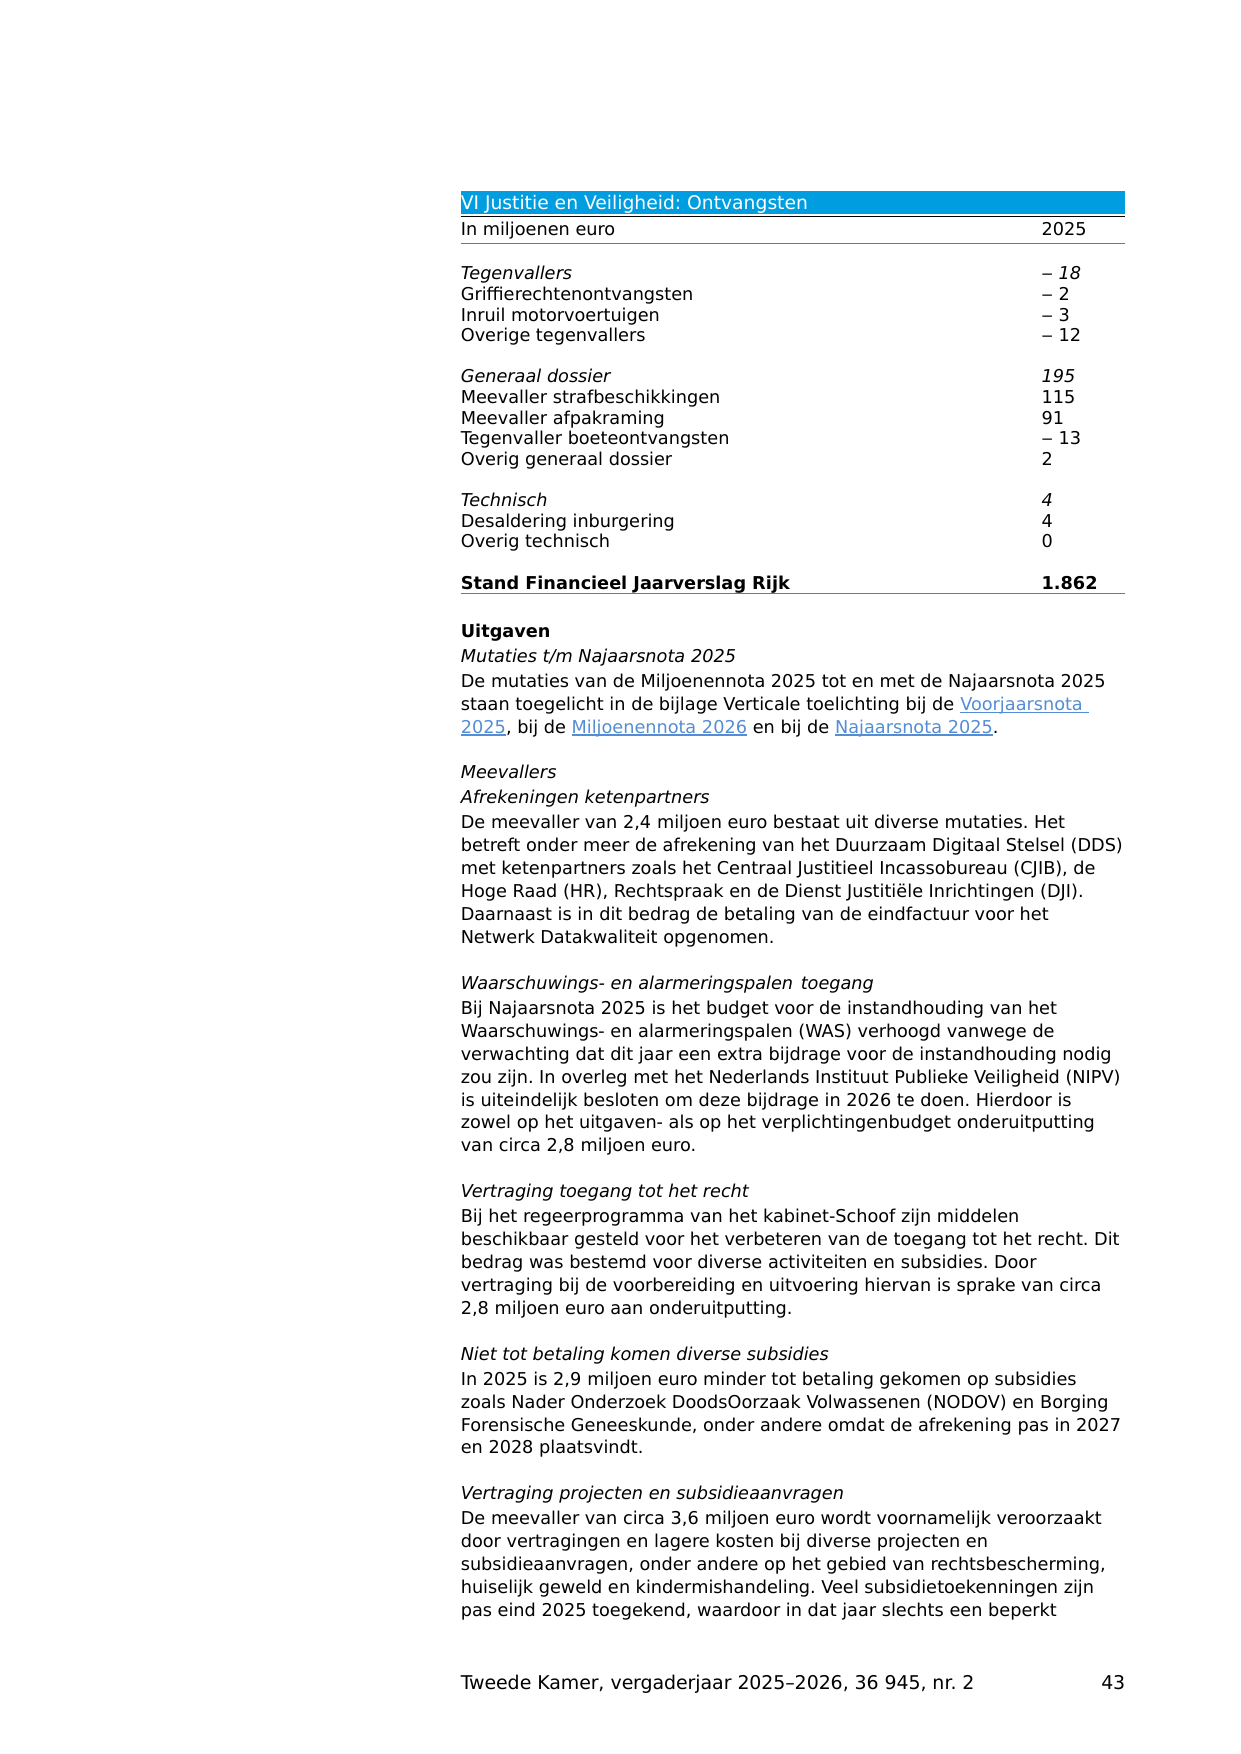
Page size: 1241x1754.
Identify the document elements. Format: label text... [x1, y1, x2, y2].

table_cell 195 [1039, 366, 1125, 387]
table_cell 2 [1039, 449, 1125, 469]
table_cell 91 [1039, 408, 1125, 428]
table_cell Tegenvaller boeteontvangsten [461, 428, 1038, 449]
table_cell Overig technisch [461, 531, 1038, 552]
table_cell Inruil motorvoertuigen [461, 305, 1038, 325]
table_cell [1039, 346, 1125, 366]
table_cell 115 [1039, 387, 1125, 408]
table_cell [1039, 552, 1125, 573]
table_cell Meevaller afpakraming [461, 408, 1038, 428]
table_cell Meevaller strafbeschikkingen [461, 387, 1038, 408]
table_cell [461, 470, 1038, 490]
text Niet tot betaling komen diverse subsidies [461, 1342, 1125, 1365]
table_cell [1039, 244, 1125, 263]
table_cell ‒ 12 [1039, 325, 1125, 346]
text Afrekeningen ketenpartners [461, 786, 1125, 808]
table_cell [1039, 470, 1125, 490]
text Bij Najaarsnota 2025 is het budget voor de instandhouding van het Waarschuwings- en alarmeringspalen (WAS) verhoogd vanwege de verwachting dat dit jaar een extra bijdrage voor de instandhouding nodig zou zijn. In overleg met het Nederlands Instituut Publieke Veiligheid (NIPV) is uiteindelijk besloten om deze bijdrage in 2026 te doen. Hierdoor is zowel op het uitgaven- als op het verplichtingenbudget onderuitputting van circa 2,8 miljoen euro. [461, 996, 1125, 1156]
table_cell Overig generaal dossier [461, 449, 1038, 469]
table_cell 0 [1039, 531, 1125, 552]
text Bij het regeerprogramma van het kabinet-Schoof zijn middelen beschikbaar gesteld voor het verbeteren van de toegang tot het recht. Dit bedrag was bestemd voor diverse activiteiten en subsidies. Door vertraging bij de voorbereiding en uitvoering hiervan is sprake van circa 2,8 miljoen euro aan onderuitputting. [461, 1204, 1125, 1319]
text De meevaller van circa 3,6 miljoen euro wordt voornamelijk veroorzaakt door vertragingen en lagere kosten bij diverse projecten en subsidieaanvragen, onder andere op het gebied van rechtsbescherming, huiselijk geweld en kindermishandeling. Veel subsidietoekenningen zijn pas eind 2025 toegekend, waardoor in dat jaar slechts een beperkt [461, 1506, 1125, 1621]
text De mutaties van de Miljoenennota 2025 tot en met de Najaarsnota 2025 staan toegelicht in de bijlage Verticale toelichting bij de Voorjaarsnota 2025, bij de Miljoenennota 2026 en bij de Najaarsnota 2025. [461, 669, 1125, 738]
text Uitgaven [461, 619, 1125, 642]
table_cell Griffierechtenontvangsten [461, 284, 1038, 304]
table_cell 4 [1039, 490, 1125, 511]
table_cell 1.862 [1039, 573, 1125, 593]
text In 2025 is 2,9 miljoen euro minder tot betaling gekomen op subsidies zoals Nader Onderzoek DoodsOorzaak Volwassenen (NODOV) en Borging Forensische Geneeskunde, onder andere omdat de afrekening pas in 2027 en 2028 plaatsvindt. [461, 1367, 1125, 1458]
table_cell 4 [1039, 511, 1125, 531]
table_cell ‒ 2 [1039, 284, 1125, 304]
table_cell Overige tegenvallers [461, 325, 1038, 346]
text De meevaller van 2,4 miljoen euro bestaat uit diverse mutaties. Het betreft onder meer de afrekening van het Duurzaam Digitaal Stelsel (DDS) met ketenpartners zoals het Centraal Justitieel Incassobureau (CJIB), de Hoge Raad (HR), Rechtspraak en de Dienst Justitiële Inrichtingen (DJI). Daarnaast is in dit bedrag de betaling van de eindfactuur voor het Netwerk Datakwaliteit opgenomen. [461, 811, 1125, 948]
table_cell ‒ 18 [1039, 263, 1125, 284]
table_cell Technisch [461, 490, 1038, 511]
table_cell [461, 552, 1038, 573]
text Waarschuwings- en alarmeringspalen toegang [461, 971, 1125, 994]
table_cell Desaldering inburgering [461, 511, 1038, 531]
table_cell Generaal dossier [461, 366, 1038, 387]
text Mutaties t/m Najaarsnota 2025 [461, 644, 1125, 667]
table_cell ‒ 13 [1039, 428, 1125, 449]
table_cell In miljoenen euro [461, 217, 1038, 243]
text Vertraging projecten en subsidieaanvragen [461, 1481, 1125, 1504]
table_cell Stand Financieel Jaarverslag Rijk [461, 573, 1038, 593]
text Meevallers [461, 761, 1125, 783]
table_cell 2025 [1039, 217, 1125, 243]
table_cell [461, 346, 1038, 366]
table_cell ‒ 3 [1039, 305, 1125, 325]
text Vertraging toegang tot het recht [461, 1179, 1125, 1202]
table_cell [461, 244, 1038, 263]
table_cell Tegenvallers [461, 263, 1038, 284]
